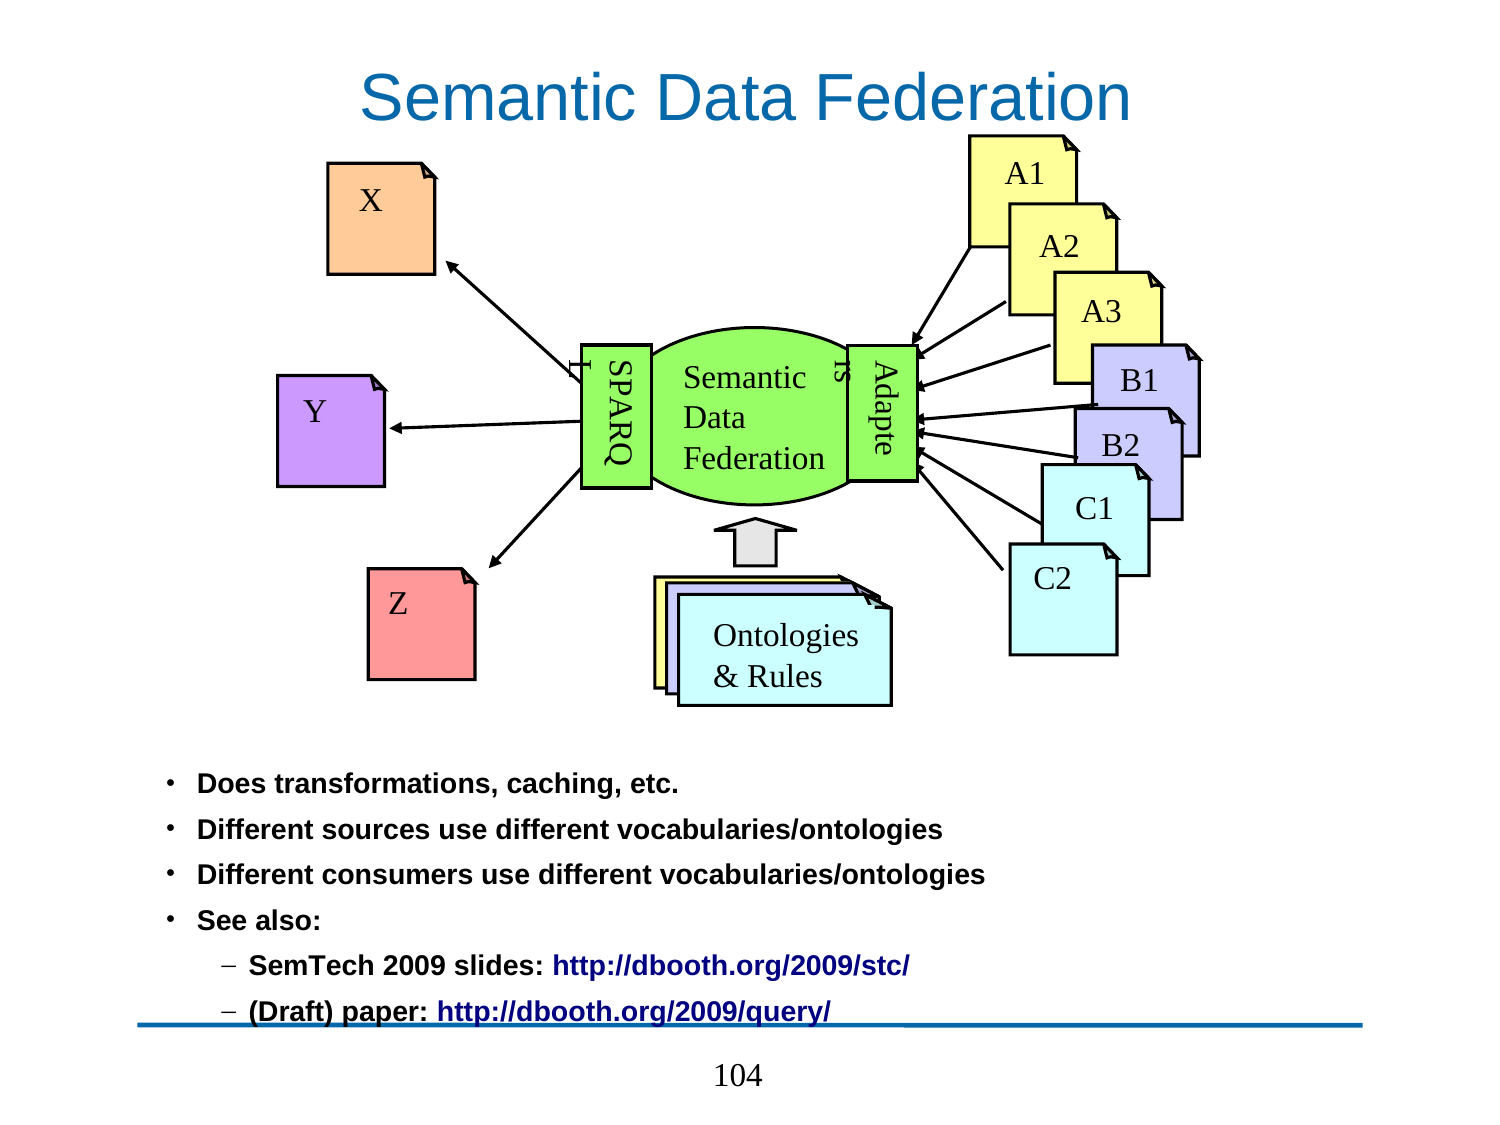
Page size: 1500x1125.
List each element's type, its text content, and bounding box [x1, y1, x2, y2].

text_box SPARQL [581, 345, 652, 489]
text_box C2 [1018, 547, 1088, 605]
text_box B1 [1105, 350, 1175, 407]
text_box B2 [1086, 415, 1156, 472]
text_box A3 [1066, 280, 1137, 338]
text_box [327, 163, 435, 275]
text_box X [343, 170, 398, 227]
text_box [841, 365, 847, 374]
text_box Semantic Data Federation [668, 346, 841, 485]
text_box [654, 577, 892, 706]
text_box [969, 135, 1200, 655]
text_box Adapters [847, 345, 918, 482]
text_box A2 [1024, 216, 1095, 273]
text_box [277, 375, 385, 487]
text_box Ontologies & Rules [698, 605, 875, 702]
text_box [713, 518, 797, 566]
text_box Y [288, 380, 342, 437]
text_box C1 [1060, 477, 1130, 534]
list Does transformations, caching, etc. Different sources use different vocabularies/ontologies Different consumers use different vocabularies/ontologies See also: SemTech 2009 slides: http://dbooth.org/2009/stc/ (Draft) paper: http://dbooth.org/2009/query/ [142, 717, 1500, 1035]
text_box [368, 568, 476, 680]
text_box [652, 327, 850, 505]
text_box Z [373, 572, 424, 629]
title Semantic Data Federation [70, 18, 1423, 142]
text_box A1 [989, 142, 1061, 199]
